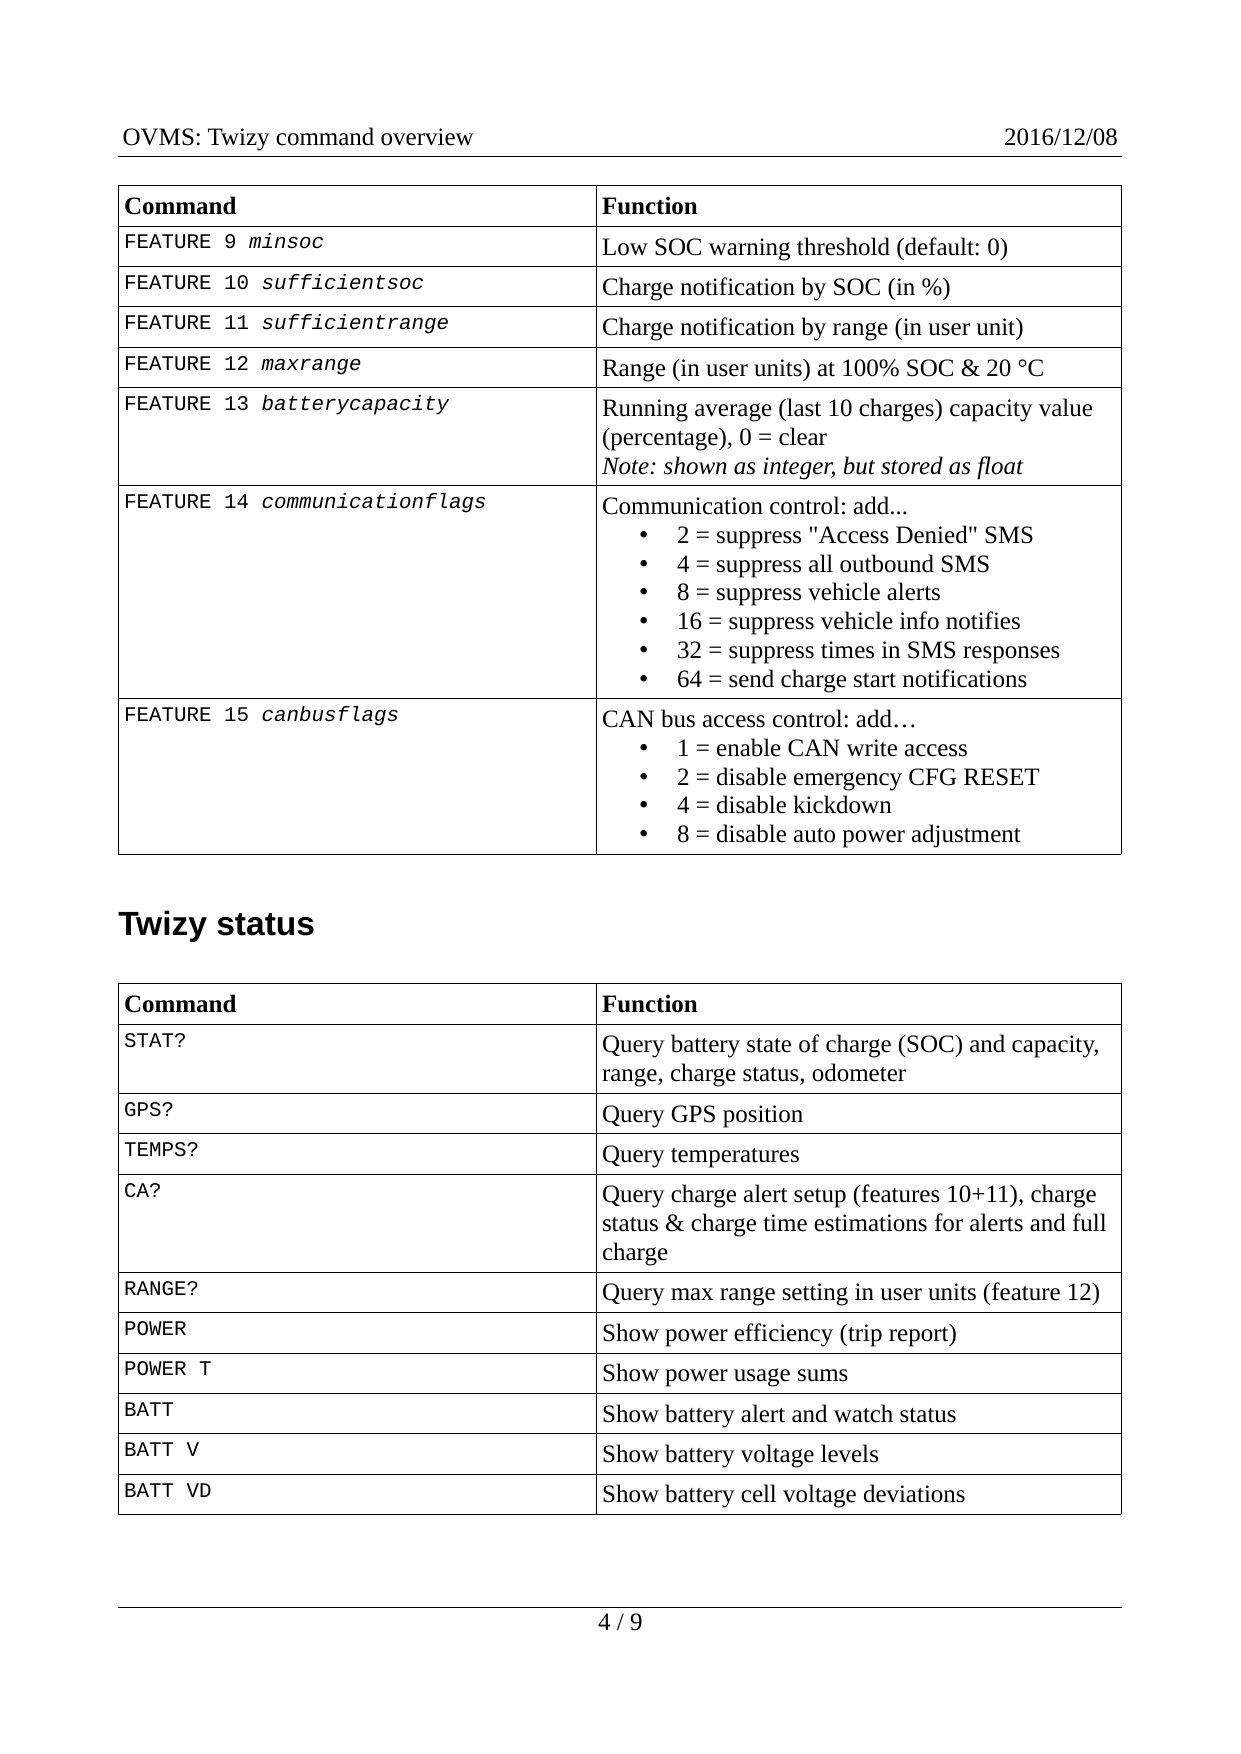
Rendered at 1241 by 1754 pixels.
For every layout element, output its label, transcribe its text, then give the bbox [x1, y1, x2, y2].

table_cell Running average (last 10 charges) capacity value (percentage), 0 = clear Note: shown as integer, but stored as float [597, 388, 1121, 485]
table_header Command [119, 984, 596, 1024]
table_cell Communication control: add... 2 = suppress "Access Denied" SMS 4 = suppress all outbound SMS 8 = suppress vehicle alerts 16 = suppress vehicle info notifies 32 = suppress times in SMS responses 64 = send charge start notifications [597, 486, 1121, 698]
table_cell TEMPS? [119, 1134, 596, 1174]
table_cell FEATURE 15 canbusflags [119, 699, 596, 853]
table_cell FEATURE 11 sufficientrange [119, 307, 596, 347]
table_cell Query charge alert setup (features 10+11), charge status & charge time estimations for alerts and full charge [597, 1175, 1121, 1272]
subtitle Twizy status [118, 903, 1122, 942]
table_cell Query battery state of charge (SOC) and capacity, range, charge status, odometer [597, 1025, 1121, 1093]
table_header Function [597, 186, 1121, 226]
table_cell CA? [119, 1175, 596, 1272]
table_cell CAN bus access control: add… 1 = enable CAN write access 2 = disable emergency CFG RESET 4 = disable kickdown 8 = disable auto power adjustment [597, 699, 1121, 853]
table_cell FEATURE 10 sufficientsoc [119, 267, 596, 306]
table_cell RANGE? [119, 1273, 596, 1312]
table_cell POWER T [119, 1354, 596, 1393]
table_cell Show battery alert and watch status [597, 1394, 1121, 1433]
table_cell FEATURE 9 minsoc [119, 227, 596, 266]
table_cell Show battery cell voltage deviations [597, 1475, 1121, 1514]
table_cell Low SOC warning threshold (default: 0) [597, 227, 1121, 266]
table_cell Range (in user units) at 100% SOC & 20 °C [597, 348, 1121, 387]
table_cell FEATURE 14 communicationflags [119, 486, 596, 698]
table_cell Show power efficiency (trip report) [597, 1313, 1121, 1352]
table_cell Query max range setting in user units (feature 12) [597, 1273, 1121, 1312]
table_cell FEATURE 13 batterycapacity [119, 388, 596, 485]
table_cell GPS? [119, 1094, 596, 1133]
table_cell BATT VD [119, 1475, 596, 1514]
table_cell POWER [119, 1313, 596, 1352]
table_cell Show power usage sums [597, 1354, 1121, 1393]
table_cell Query temperatures [597, 1134, 1121, 1174]
table_cell FEATURE 12 maxrange [119, 348, 596, 387]
table_cell Show battery voltage levels [597, 1434, 1121, 1474]
table_cell Charge notification by range (in user unit) [597, 307, 1121, 347]
table_cell Query GPS position [597, 1094, 1121, 1133]
table_cell STAT? [119, 1025, 596, 1093]
table_header Function [597, 984, 1121, 1024]
table_cell BATT V [119, 1434, 596, 1474]
table_cell Charge notification by SOC (in %) [597, 267, 1121, 306]
table_header Command [119, 186, 596, 226]
table_cell BATT [119, 1394, 596, 1433]
